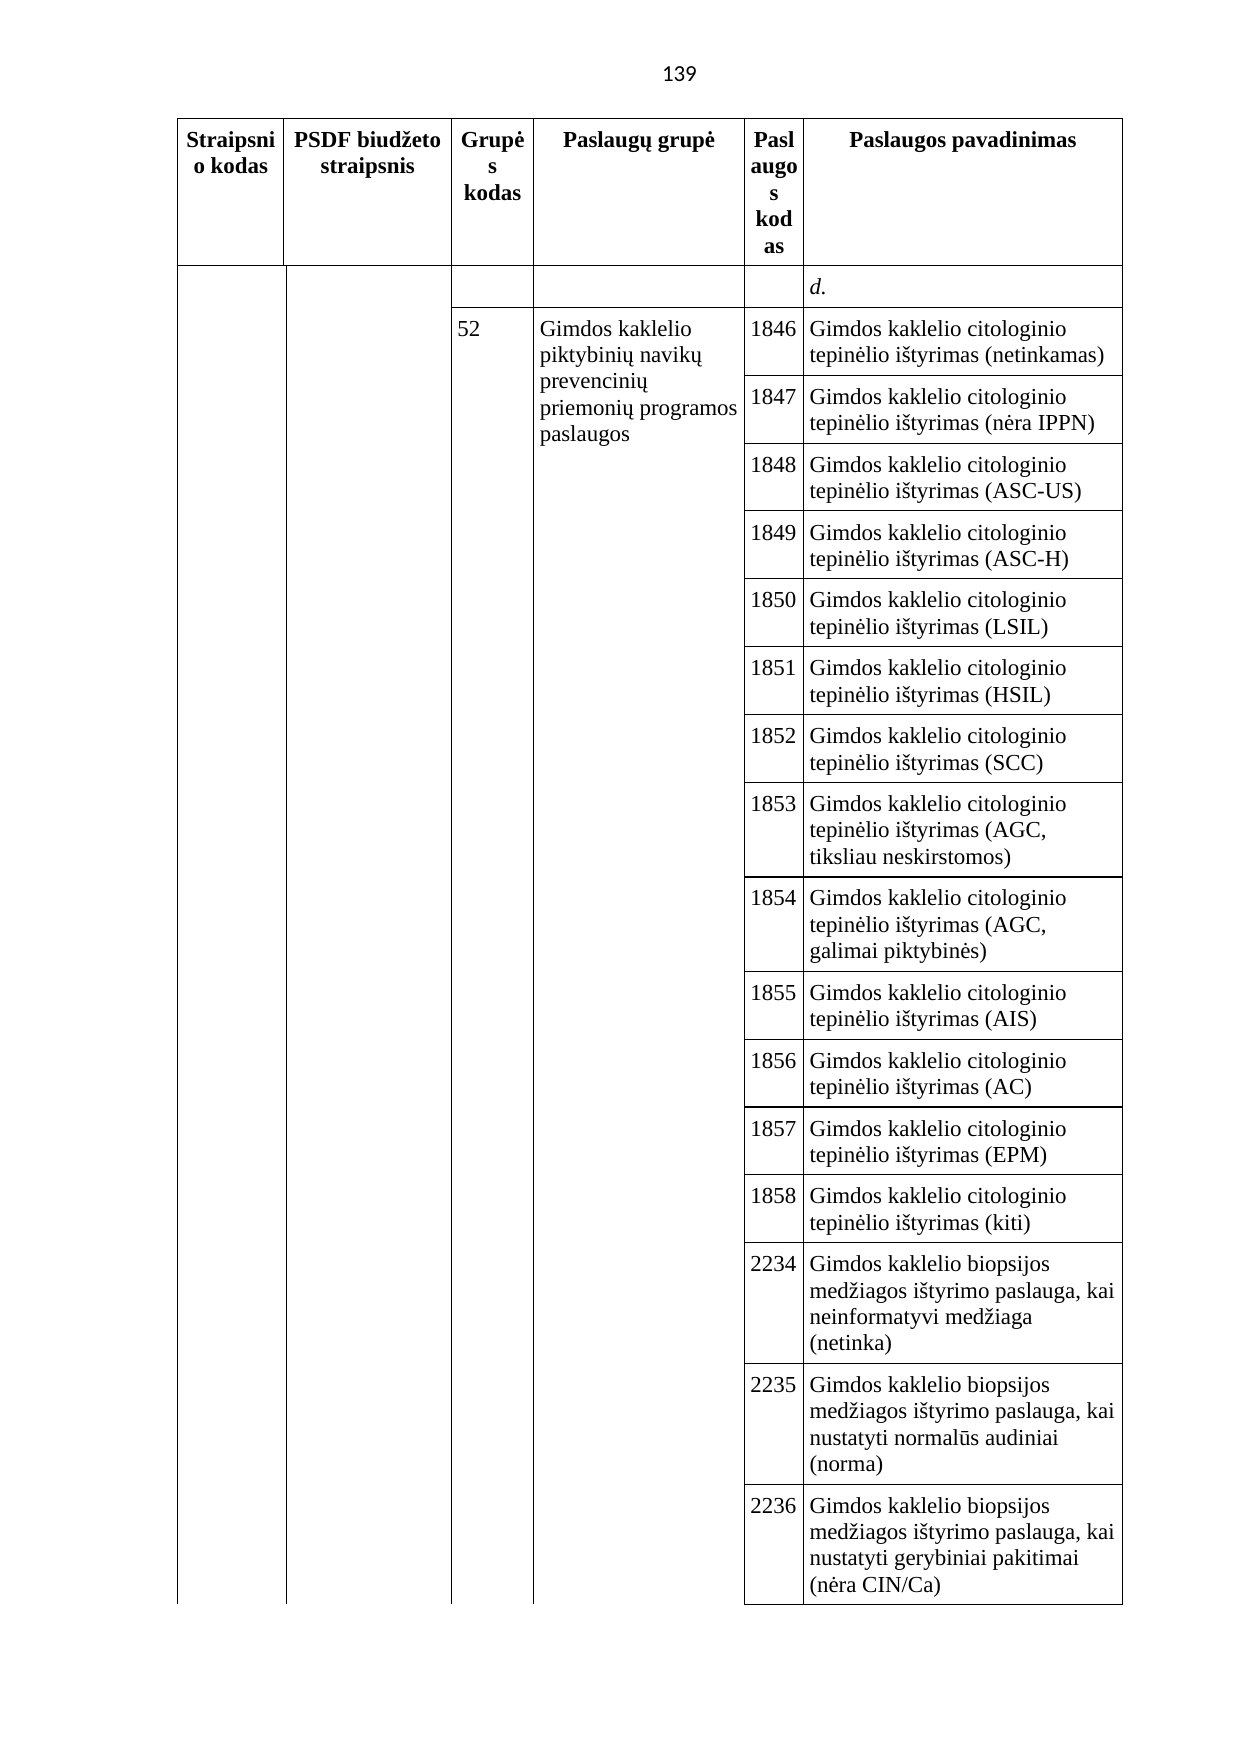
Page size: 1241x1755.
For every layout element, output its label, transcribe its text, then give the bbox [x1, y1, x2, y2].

table_cell [178, 971, 286, 1038]
table_cell [534, 1484, 744, 1604]
table_cell 2236 [745, 1485, 803, 1604]
table_cell [287, 971, 451, 1038]
table_cell [178, 266, 286, 307]
table_cell [287, 443, 451, 510]
table_cell 1852 [745, 715, 803, 782]
table_cell [534, 646, 744, 714]
table_cell [287, 646, 451, 714]
table_cell Gimdos kaklelio citologinio tepinėlio ištyrimas (EPM) [804, 1108, 1122, 1174]
table_cell [534, 1106, 744, 1174]
table_cell [534, 510, 744, 578]
table_cell [534, 1363, 744, 1483]
table_header PSDF biudžeto straipsnis [284, 119, 451, 265]
table_cell [178, 1106, 286, 1174]
table_cell [534, 1174, 744, 1242]
table_cell 1847 [745, 376, 803, 442]
table_cell [178, 443, 286, 510]
table_cell [287, 1039, 451, 1106]
table_cell [287, 266, 451, 307]
table_cell 1858 [745, 1175, 803, 1242]
table_cell Gimdos kaklelio citologinio tepinėlio ištyrimas (HSIL) [804, 647, 1122, 714]
table_cell [534, 266, 744, 307]
table_cell Gimdos kaklelio biopsijos medžiagos ištyrimo paslauga, kai neinformatyvi medžiaga (netinka) [804, 1243, 1122, 1363]
table_cell [287, 510, 451, 578]
table_cell [287, 714, 451, 782]
table_cell [745, 266, 803, 307]
table_cell Gimdos kaklelio citologinio tepinėlio ištyrimas (AGC, galimai piktybinės) [804, 878, 1122, 971]
table_cell [534, 714, 744, 782]
table_cell 1851 [745, 647, 803, 714]
table_cell [452, 646, 533, 714]
table_header Paslaugų grupė [534, 119, 744, 265]
table_cell Gimdos kaklelio citologinio tepinėlio ištyrimas (netinkamas) [804, 308, 1122, 374]
table_cell Gimdos kaklelio citologinio tepinėlio ištyrimas (ASC-H) [804, 511, 1122, 578]
table_cell 52 [452, 308, 533, 374]
table_cell Gimdos kaklelio citologinio tepinėlio ištyrimas (AC) [804, 1040, 1122, 1106]
table_cell 1854 [745, 878, 803, 971]
table_cell [452, 971, 533, 1038]
table_cell 1853 [745, 783, 803, 876]
table_cell Gimdos kaklelio citologinio tepinėlio ištyrimas (AGC, tiksliau neskirstomos) [804, 783, 1122, 876]
table_cell [452, 1363, 533, 1483]
table_cell [178, 1242, 286, 1363]
table_cell [452, 714, 533, 782]
table_cell [178, 307, 286, 374]
table_cell [534, 971, 744, 1038]
table_cell [534, 782, 744, 876]
table_header Paslaugos kodas [745, 119, 803, 265]
table_cell Gimdos kaklelio biopsijos medžiagos ištyrimo paslauga, kai nustatyti normalūs audiniai (norma) [804, 1364, 1122, 1483]
table_cell [178, 646, 286, 714]
table_cell [287, 1174, 451, 1242]
table_cell [178, 1174, 286, 1242]
table_cell Gimdos kaklelio citologinio tepinėlio ištyrimas (SCC) [804, 715, 1122, 782]
table_cell [534, 1242, 744, 1363]
table_cell [452, 443, 533, 510]
table_cell [452, 375, 533, 442]
table_cell Gimdos kaklelio piktybinių navikų prevencinių priemonių programos paslaugos [534, 308, 744, 510]
table_cell 1856 [745, 1040, 803, 1106]
table_cell d. [804, 266, 1122, 307]
table_cell Gimdos kaklelio citologinio tepinėlio ištyrimas (AIS) [804, 972, 1122, 1038]
table_cell [534, 1039, 744, 1106]
table_cell [287, 375, 451, 442]
table_cell [287, 876, 451, 971]
table_cell [178, 1484, 286, 1604]
table_cell [178, 510, 286, 578]
table_cell 1850 [745, 579, 803, 646]
table_cell 1855 [745, 972, 803, 1038]
table_cell [178, 1363, 286, 1483]
table_cell Gimdos kaklelio citologinio tepinėlio ištyrimas (ASC-US) [804, 444, 1122, 510]
table_cell [452, 876, 533, 971]
table_cell 1857 [745, 1108, 803, 1174]
table_cell [452, 782, 533, 876]
table_cell [452, 510, 533, 578]
table_cell [287, 578, 451, 646]
table_cell [178, 714, 286, 782]
table_cell Gimdos kaklelio citologinio tepinėlio ištyrimas (kiti) [804, 1175, 1122, 1242]
table_cell [178, 876, 286, 971]
table_cell Gimdos kaklelio biopsijos medžiagos ištyrimo paslauga, kai nustatyti gerybiniai pakitimai (nėra CIN/Ca) [804, 1485, 1122, 1604]
table_cell 1849 [745, 511, 803, 578]
table_cell Gimdos kaklelio citologinio tepinėlio ištyrimas (LSIL) [804, 579, 1122, 646]
table_cell [287, 1106, 451, 1174]
table_cell [178, 578, 286, 646]
table_cell 1848 [745, 444, 803, 510]
table_cell [287, 782, 451, 876]
table_cell [534, 876, 744, 971]
table_cell 2235 [745, 1364, 803, 1483]
table_cell [452, 1039, 533, 1106]
table_cell [452, 1106, 533, 1174]
table_cell [178, 1039, 286, 1106]
table_cell [452, 1242, 533, 1363]
table_cell [287, 1242, 451, 1363]
table_cell 2234 [745, 1243, 803, 1363]
table_cell [452, 1484, 533, 1604]
table_cell [287, 307, 451, 374]
table_header Straipsnio kodas [178, 119, 283, 265]
table_header Paslaugos pavadinimas [804, 119, 1122, 265]
table_cell [452, 578, 533, 646]
table_cell [452, 266, 533, 307]
table_cell [534, 578, 744, 646]
table_cell [452, 1174, 533, 1242]
table_cell 1846 [745, 308, 803, 374]
table_cell [178, 782, 286, 876]
table_cell Gimdos kaklelio citologinio tepinėlio ištyrimas (nėra IPPN) [804, 376, 1122, 442]
table_cell [178, 375, 286, 442]
table_cell [287, 1484, 451, 1604]
table_cell [287, 1363, 451, 1483]
table_header Grupės kodas [452, 119, 533, 265]
